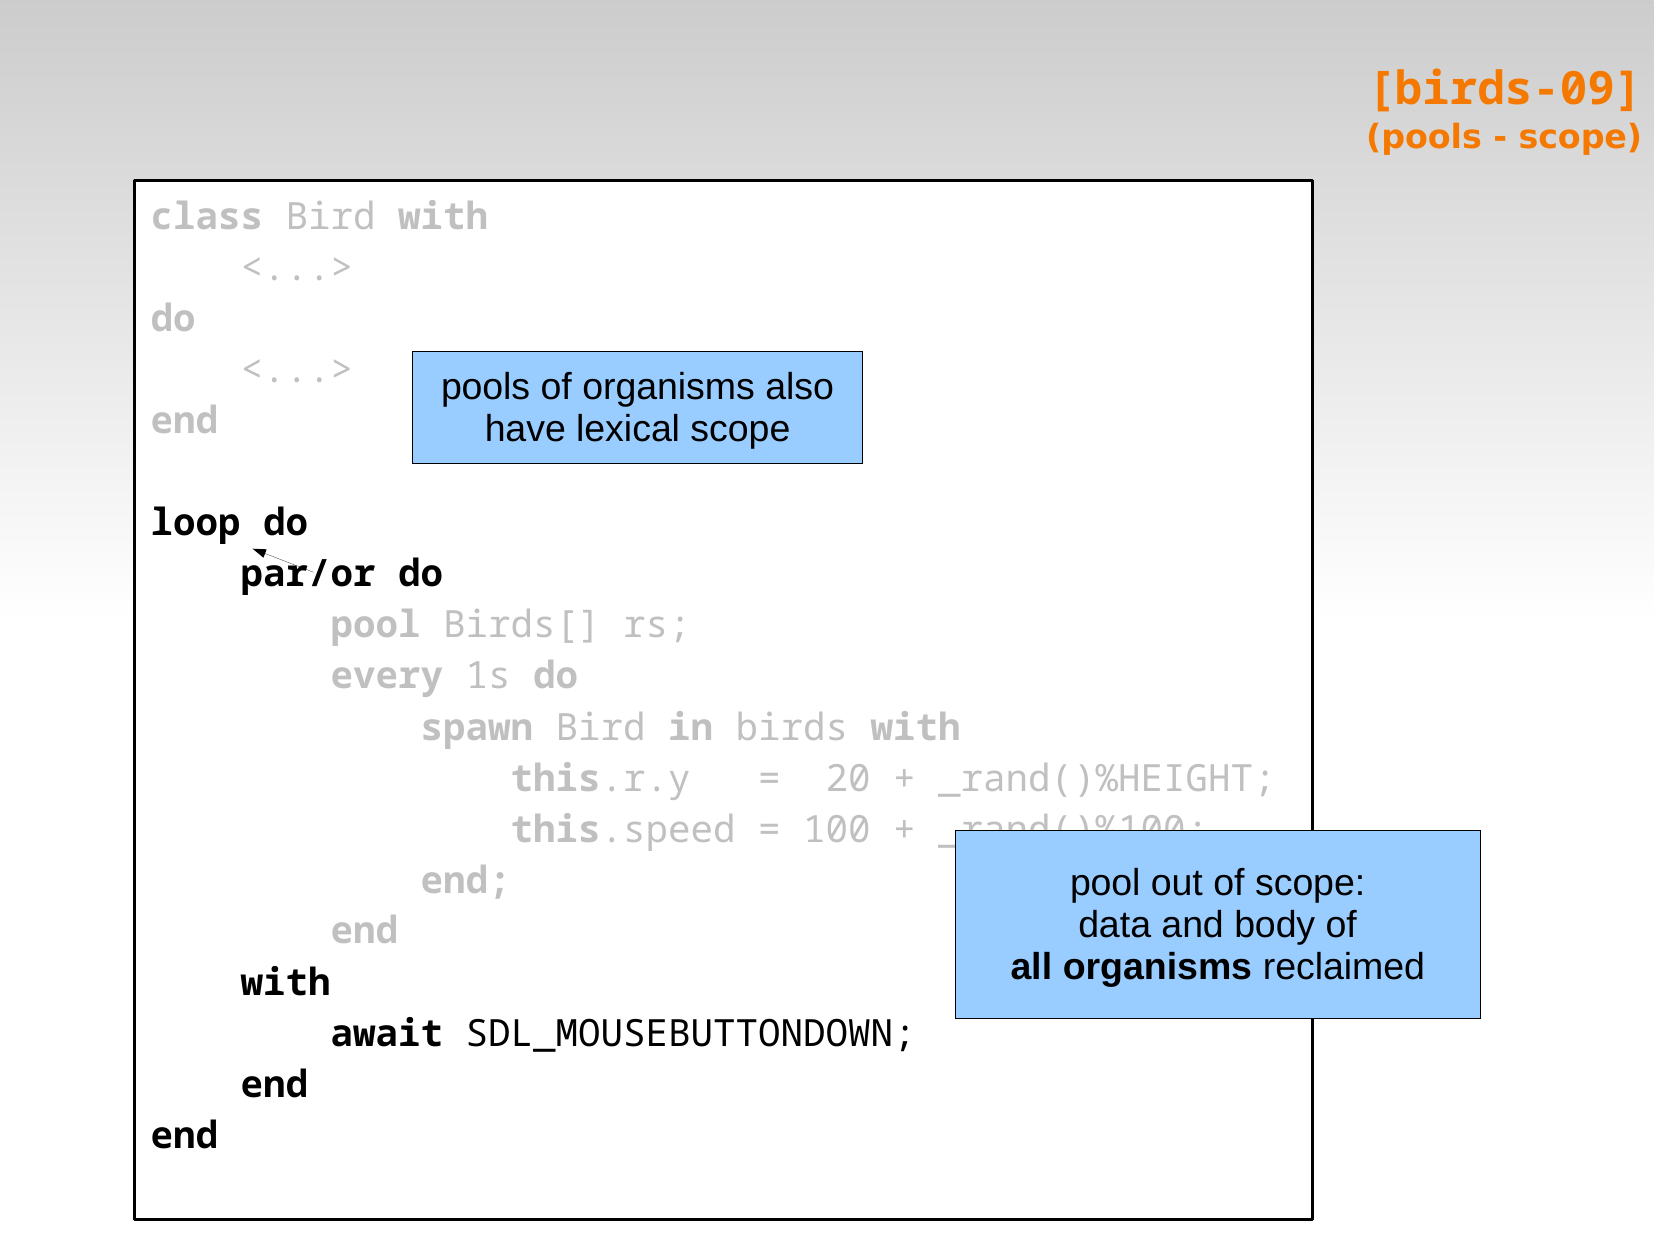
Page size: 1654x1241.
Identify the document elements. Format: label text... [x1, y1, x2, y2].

title [birds-09] (pools - scope) [154, 2, 1643, 210]
text_box pool out of scope: data and body of all organisms reclaimed [955, 830, 1481, 1019]
text_box class Bird with <...> do <...> end loop do par/or do pool Birds[] rs; every 1s do spawn Bird in birds with this.r.y = 20 + _rand()%HEIGHT; this.speed = 100 + _rand()%100; end; end with await SDL_MOUSEBUTTONDOWN; end end [134, 180, 1313, 1092]
text_box pools of organisms also have lexical scope [412, 351, 863, 464]
